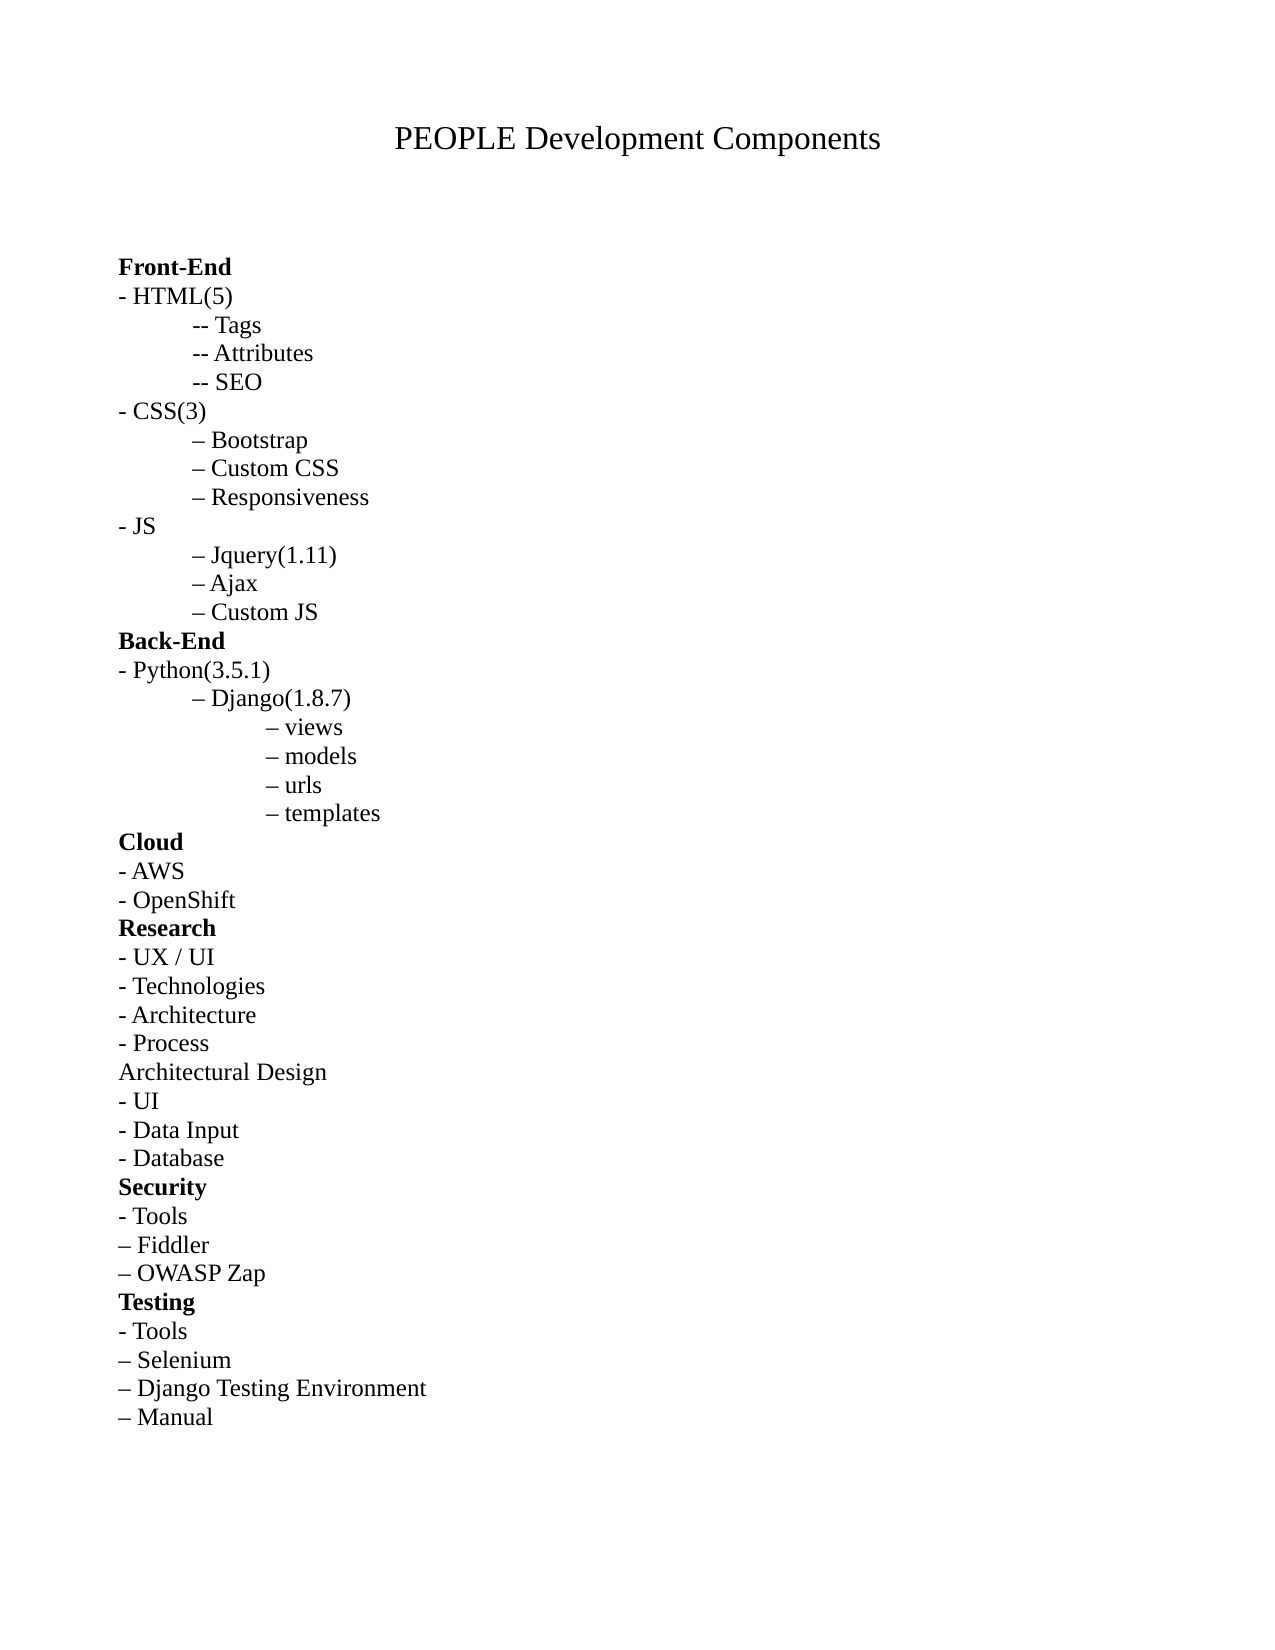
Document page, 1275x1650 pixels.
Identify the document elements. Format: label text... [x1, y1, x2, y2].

text - Tools [118, 1316, 1157, 1345]
text PEOPLE Development Components [118, 118, 1157, 156]
text -- Tags [118, 310, 1157, 338]
text - Process [118, 1028, 1157, 1057]
text - OpenShift [118, 885, 1157, 913]
text - JS [118, 511, 1157, 540]
text -- SEO [118, 367, 1157, 396]
text – Jquery(1.11) [118, 540, 1157, 568]
text - Architecture [118, 1000, 1157, 1028]
text – urls [118, 770, 1157, 798]
text – Manual [118, 1402, 1157, 1431]
text Security [118, 1172, 1157, 1201]
text - UX / UI [118, 942, 1157, 971]
text - UI [118, 1086, 1157, 1115]
text – Responsiveness [118, 482, 1157, 511]
text - Tools [118, 1201, 1157, 1230]
text - Python(3.5.1) [118, 655, 1157, 683]
text Research [118, 913, 1157, 942]
text – Django(1.8.7) [118, 683, 1157, 712]
text Back-End [118, 626, 1157, 655]
text -- Attributes [118, 338, 1157, 367]
text Cloud [118, 827, 1157, 856]
text – Django Testing Environment [118, 1373, 1157, 1402]
text – OWASP Zap [118, 1258, 1157, 1287]
text – templates [118, 798, 1157, 827]
text Architectural Design [118, 1057, 1157, 1086]
text – Bootstrap [118, 425, 1157, 453]
text Testing [118, 1287, 1157, 1316]
text – models [118, 741, 1157, 770]
text - Data Input [118, 1115, 1157, 1143]
text Front-End [118, 252, 1157, 281]
text – Fiddler [118, 1230, 1157, 1258]
text – Custom JS [118, 597, 1157, 626]
text – Ajax [118, 568, 1157, 597]
text – Selenium [118, 1345, 1157, 1373]
text - Technologies [118, 971, 1157, 1000]
text – Custom CSS [118, 453, 1157, 482]
text - AWS [118, 856, 1157, 885]
text – views [118, 712, 1157, 741]
text - CSS(3) [118, 396, 1157, 425]
text - HTML(5) [118, 281, 1157, 310]
text - Database [118, 1143, 1157, 1172]
